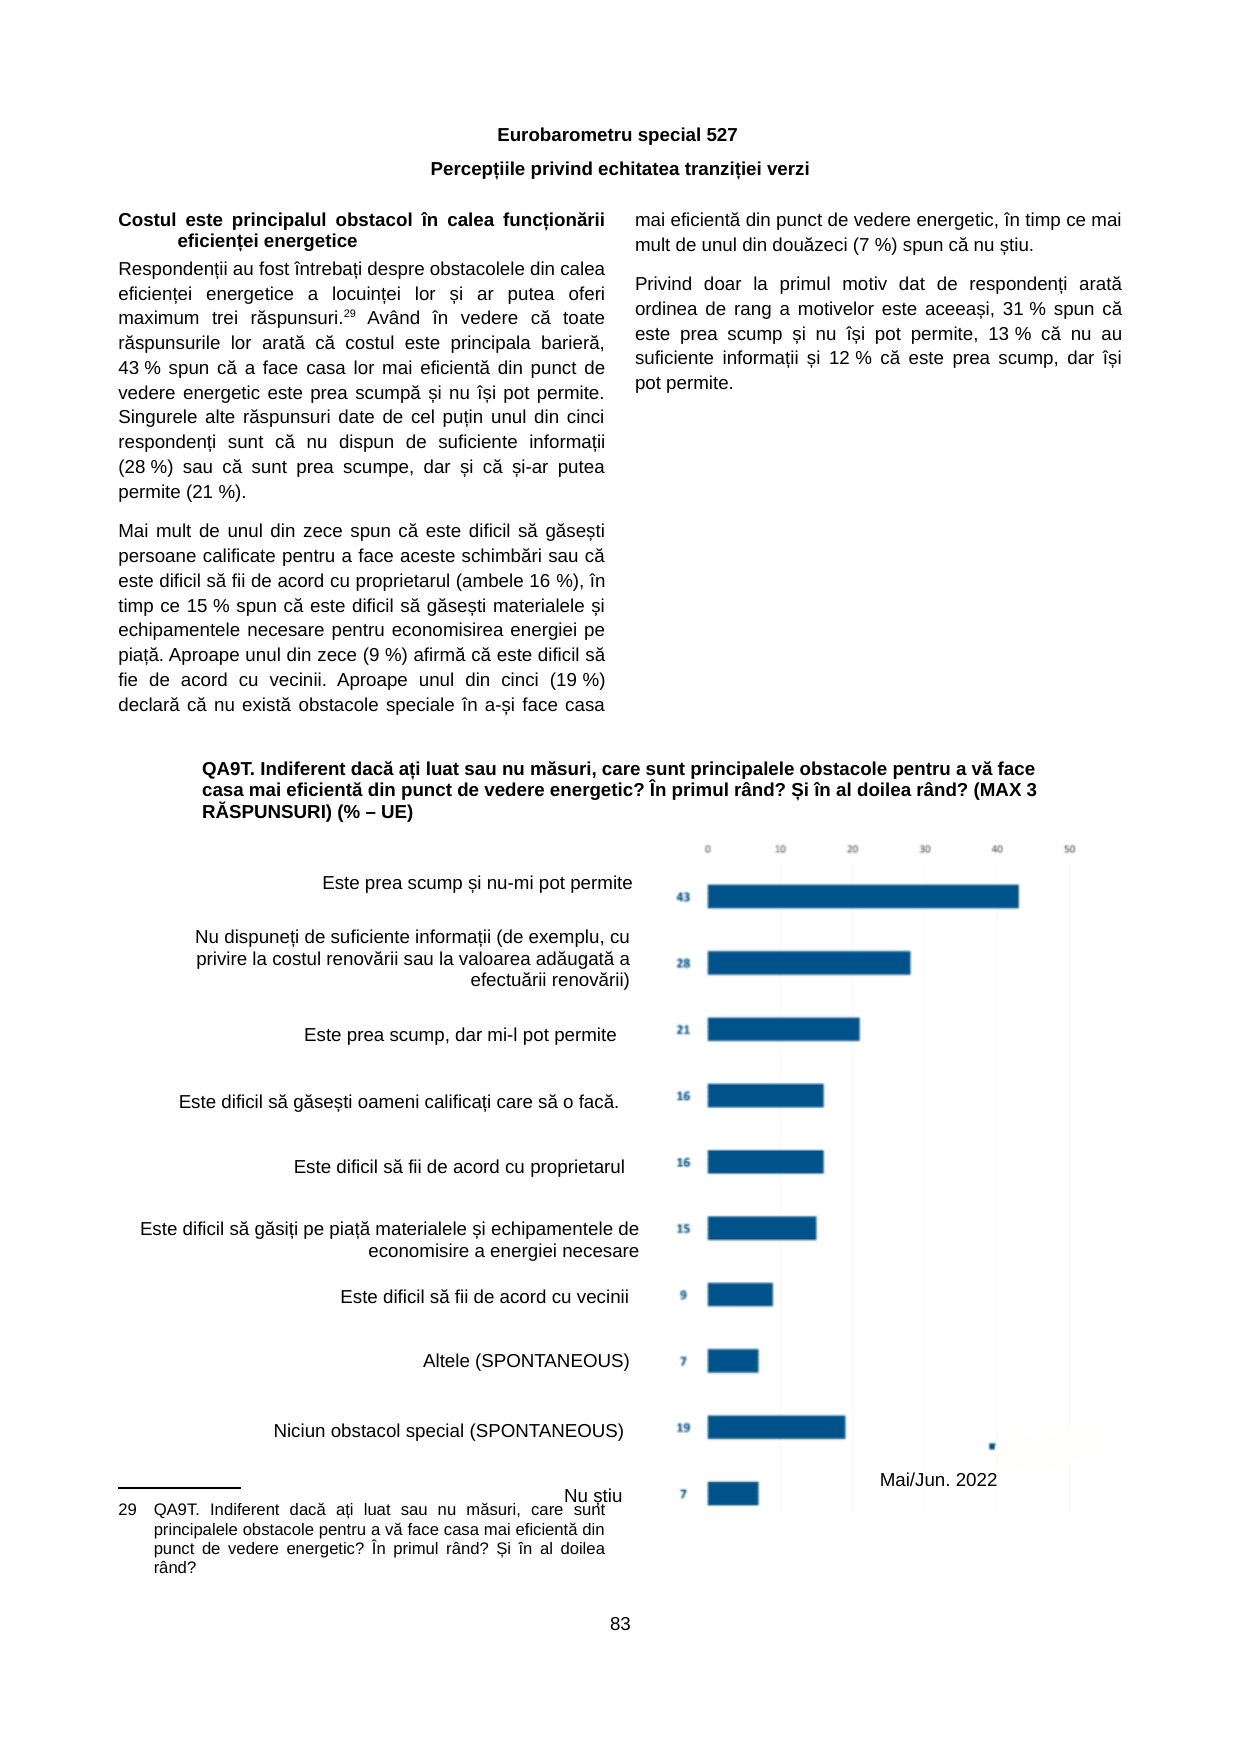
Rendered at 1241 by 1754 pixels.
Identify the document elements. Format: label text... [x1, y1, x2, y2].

text Costul este principalul obstacol în calea funcționării eficienței energetice [118, 208, 605, 252]
text Privind doar la primul motiv dat de respondenți arată ordinea de rang a motivelor este aceeași, 31 % spun că este prea scump și nu își pot permite, 13 % că nu au suficiente informații și 12 % că este prea scump, dar își pot permite. [635, 273, 1122, 393]
text Respondenții au fost întrebați despre obstacolele din calea eficienței energetice a locuinței lor și ar putea oferi maximum trei răspunsuri. Având în vedere că toate răspunsurile lor arată că costul este principala barieră, 43 % spun că a face casa lor mai eficientă din punct de vedere energetic este prea scumpă și nu își pot permite. Singurele alte răspunsuri date de cel puțin unul din cinci respondenți sunt că nu dispun de suficiente informații (28 %) sau că sunt prea scumpe, dar și că și-ar putea permite (21 %). [118, 258, 605, 502]
text QA9T. Indiferent dacă ați luat sau nu măsuri, care sunt principalele obstacole pentru a vă face casa mai eficientă din punct de vedere energetic? În primul rând? Și în al doilea rând? [118, 1500, 605, 1577]
text mai eficientă din punct de vedere energetic, în timp ce mai mult de unul din douăzeci (7 %) spun că nu știu. [635, 208, 1122, 255]
picture [662, 829, 1095, 1512]
text Mai mult de unul din zece spun că este dificil să găsești persoane calificate pentru a face aceste schimbări sau că este dificil să fii de acord cu proprietarul (ambele 16 %), în timp ce 15 % spun că este dificil să găsești materialele și echipamentele necesare pentru economisirea energiei pe piață. Aproape unul din zece (9 %) afirmă că este dificil să fie de acord cu vecinii. Aproape unul din cinci (19 %) declară că nu există obstacole speciale în a-și face casa [118, 520, 605, 715]
